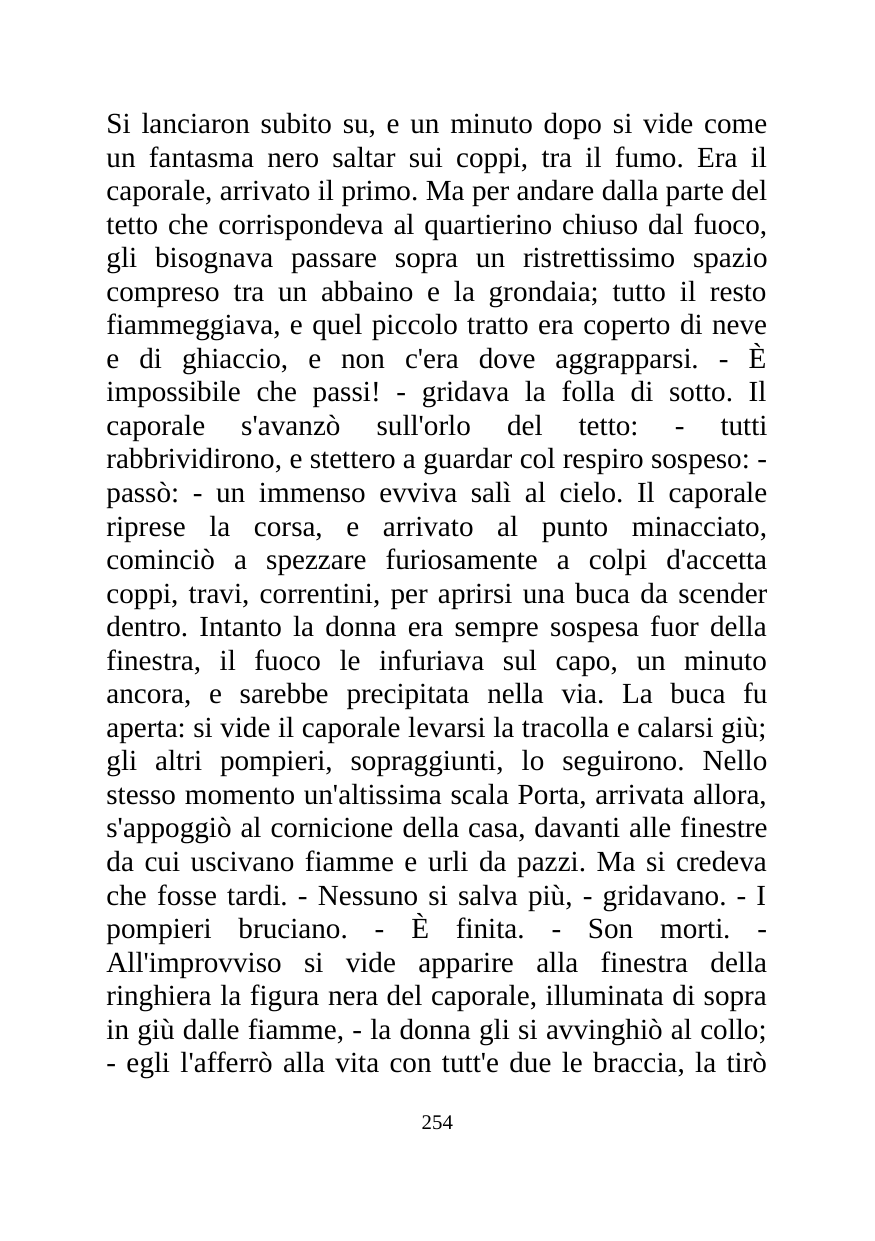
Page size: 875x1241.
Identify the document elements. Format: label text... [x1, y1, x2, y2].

text Si lanciaron subito su, e un minuto dopo si vide come un fantasma nero saltar sui coppi, tra il fumo. Era il caporale, arrivato il primo. Ma per andare dalla parte del tetto che corrispondeva al quartierino chiuso dal fuoco, gli bisognava passare sopra un ristrettissimo spazio compreso tra un abbaino e la grondaia; tutto il resto fiammeggiava, e quel piccolo tratto era coperto di neve e di ghiaccio, e non c'era dove aggrapparsi. - È impossibile che passi! - gridava la folla di sotto. Il caporale s'avanzò sull'orlo del tetto: - tutti rabbrividirono, e stettero a guardar col respiro sospeso: - passò: - un immenso evviva salì al cielo. Il caporale riprese la corsa, e arrivato al punto minacciato, cominciò a spezzare furiosamente a colpi d'accetta coppi, travi, correntini, per aprirsi una buca da scender dentro. Intanto la donna era sempre sospesa fuor della finestra, il fuoco le infuriava sul capo, un minuto ancora, e sarebbe precipitata nella via. La buca fu aperta: si vide il caporale levarsi la tracolla e calarsi giù; gli altri pompieri, sopraggiunti, lo seguirono. Nello stesso momento un'altissima scala Porta, arrivata allora, s'appoggiò al cornicione della casa, davanti alle finestre da cui uscivano fiamme e urli da pazzi. Ma si credeva che fosse tardi. - Nessuno si salva più, - gridavano. - I pompieri bruciano. - È finita. - Son morti. - All'improvviso si vide apparire alla finestra della ringhiera la figura nera del caporale, illuminata di sopra in giù dalle fiamme, - la donna gli si avvinghiò al collo; - egli l'afferrò alla vita con tutt'e due le braccia, la tirò [106, 106, 768, 1079]
